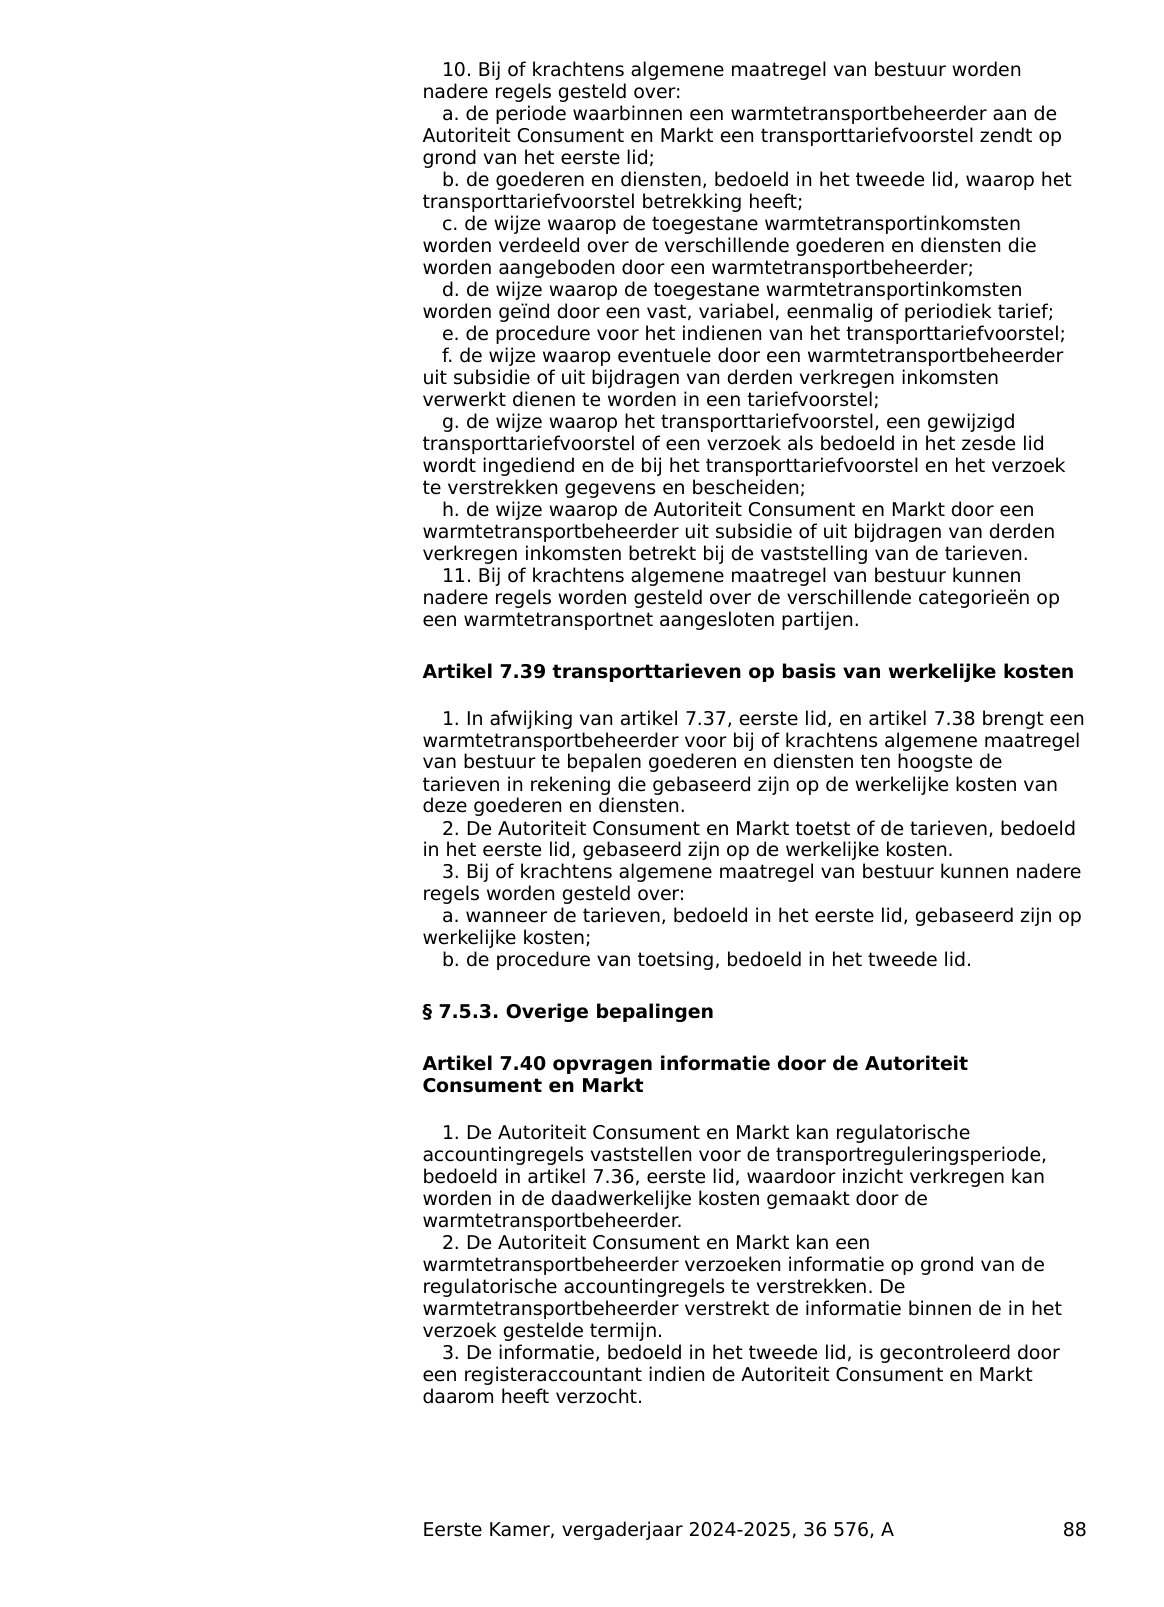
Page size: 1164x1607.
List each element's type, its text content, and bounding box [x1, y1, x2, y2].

text 2. De Autoriteit Consument en Markt toetst of de tarieven, bedoeld in het eerste lid, gebaseerd zijn op de werkelijke kosten. [422, 817, 1087, 861]
text c. de wijze waarop de toegestane warmtetransportinkomsten worden verdeeld over de verschillende goederen en diensten die worden aangeboden door een warmtetransportbeheerder; [422, 213, 1087, 279]
text 2. De Autoriteit Consument en Markt kan een warmtetransportbeheerder verzoeken informatie op grond van de regulatorische accountingregels te verstrekken. De warmtetransportbeheerder verstrekt de informatie binnen de in het verzoek gestelde termijn. [422, 1232, 1087, 1342]
subtitle Artikel 7.39 transporttarieven op basis van werkelijke kosten [422, 661, 1087, 682]
text f. de wijze waarop eventuele door een warmtetransportbeheerder uit subsidie of uit bijdragen van derden verkregen inkomsten verwerkt dienen te worden in een tariefvoorstel; [422, 345, 1087, 411]
text 3. Bij of krachtens algemene maatregel van bestuur kunnen nadere regels worden gesteld over: [422, 861, 1087, 905]
text g. de wijze waarop het transporttariefvoorstel, een gewijzigd transporttariefvoorstel of een verzoek als bedoeld in het zesde lid wordt ingediend en de bij het transporttariefvoorstel en het verzoek te verstrekken gegevens en bescheiden; [422, 411, 1087, 499]
text a. de periode waarbinnen een warmtetransportbeheerder aan de Autoriteit Consument en Markt een transporttariefvoorstel zendt op grond van het eerste lid; [422, 103, 1087, 169]
text d. de wijze waarop de toegestane warmtetransportinkomsten worden geïnd door een vast, variabel, eenmalig of periodiek tarief; [422, 279, 1087, 323]
text h. de wijze waarop de Autoriteit Consument en Markt door een warmtetransportbeheerder uit subsidie of uit bijdragen van derden verkregen inkomsten betrekt bij de vaststelling van de tarieven. [422, 499, 1087, 564]
text 3. De informatie, bedoeld in het tweede lid, is gecontroleerd door een registeraccountant indien de Autoriteit Consument en Markt daarom heeft verzocht. [422, 1342, 1087, 1408]
text b. de procedure van toetsing, bedoeld in het tweede lid. [422, 949, 1087, 971]
text 1. In afwijking van artikel 7.37, eerste lid, en artikel 7.38 brengt een warmtetransportbeheerder voor bij of krachtens algemene maatregel van bestuur te bepalen goederen en diensten ten hoogste de tarieven in rekening die gebaseerd zijn op de werkelijke kosten van deze goederen en diensten. [422, 707, 1087, 817]
subtitle § 7.5.3. Overige bepalingen [422, 1001, 1087, 1023]
text b. de goederen en diensten, bedoeld in het tweede lid, waarop het transporttariefvoorstel betrekking heeft; [422, 169, 1087, 213]
text 11. Bij of krachtens algemene maatregel van bestuur kunnen nadere regels worden gesteld over de verschillende categorieën op een warmtetransportnet aangesloten partijen. [422, 564, 1087, 631]
text 10. Bij of krachtens algemene maatregel van bestuur worden nadere regels gesteld over: [422, 59, 1087, 103]
text e. de procedure voor het indienen van het transporttariefvoorstel; [422, 323, 1087, 345]
subtitle Artikel 7.40 opvragen informatie door de Autoriteit Consument en Markt [422, 1053, 1087, 1097]
text 1. De Autoriteit Consument en Markt kan regulatorische accountingregels vaststellen voor de transportreguleringsperiode, bedoeld in artikel 7.36, eerste lid, waardoor inzicht verkregen kan worden in de daadwerkelijke kosten gemaakt door de warmtetransportbeheerder. [422, 1122, 1087, 1232]
text a. wanneer de tarieven, bedoeld in het eerste lid, gebaseerd zijn op werkelijke kosten; [422, 905, 1087, 949]
